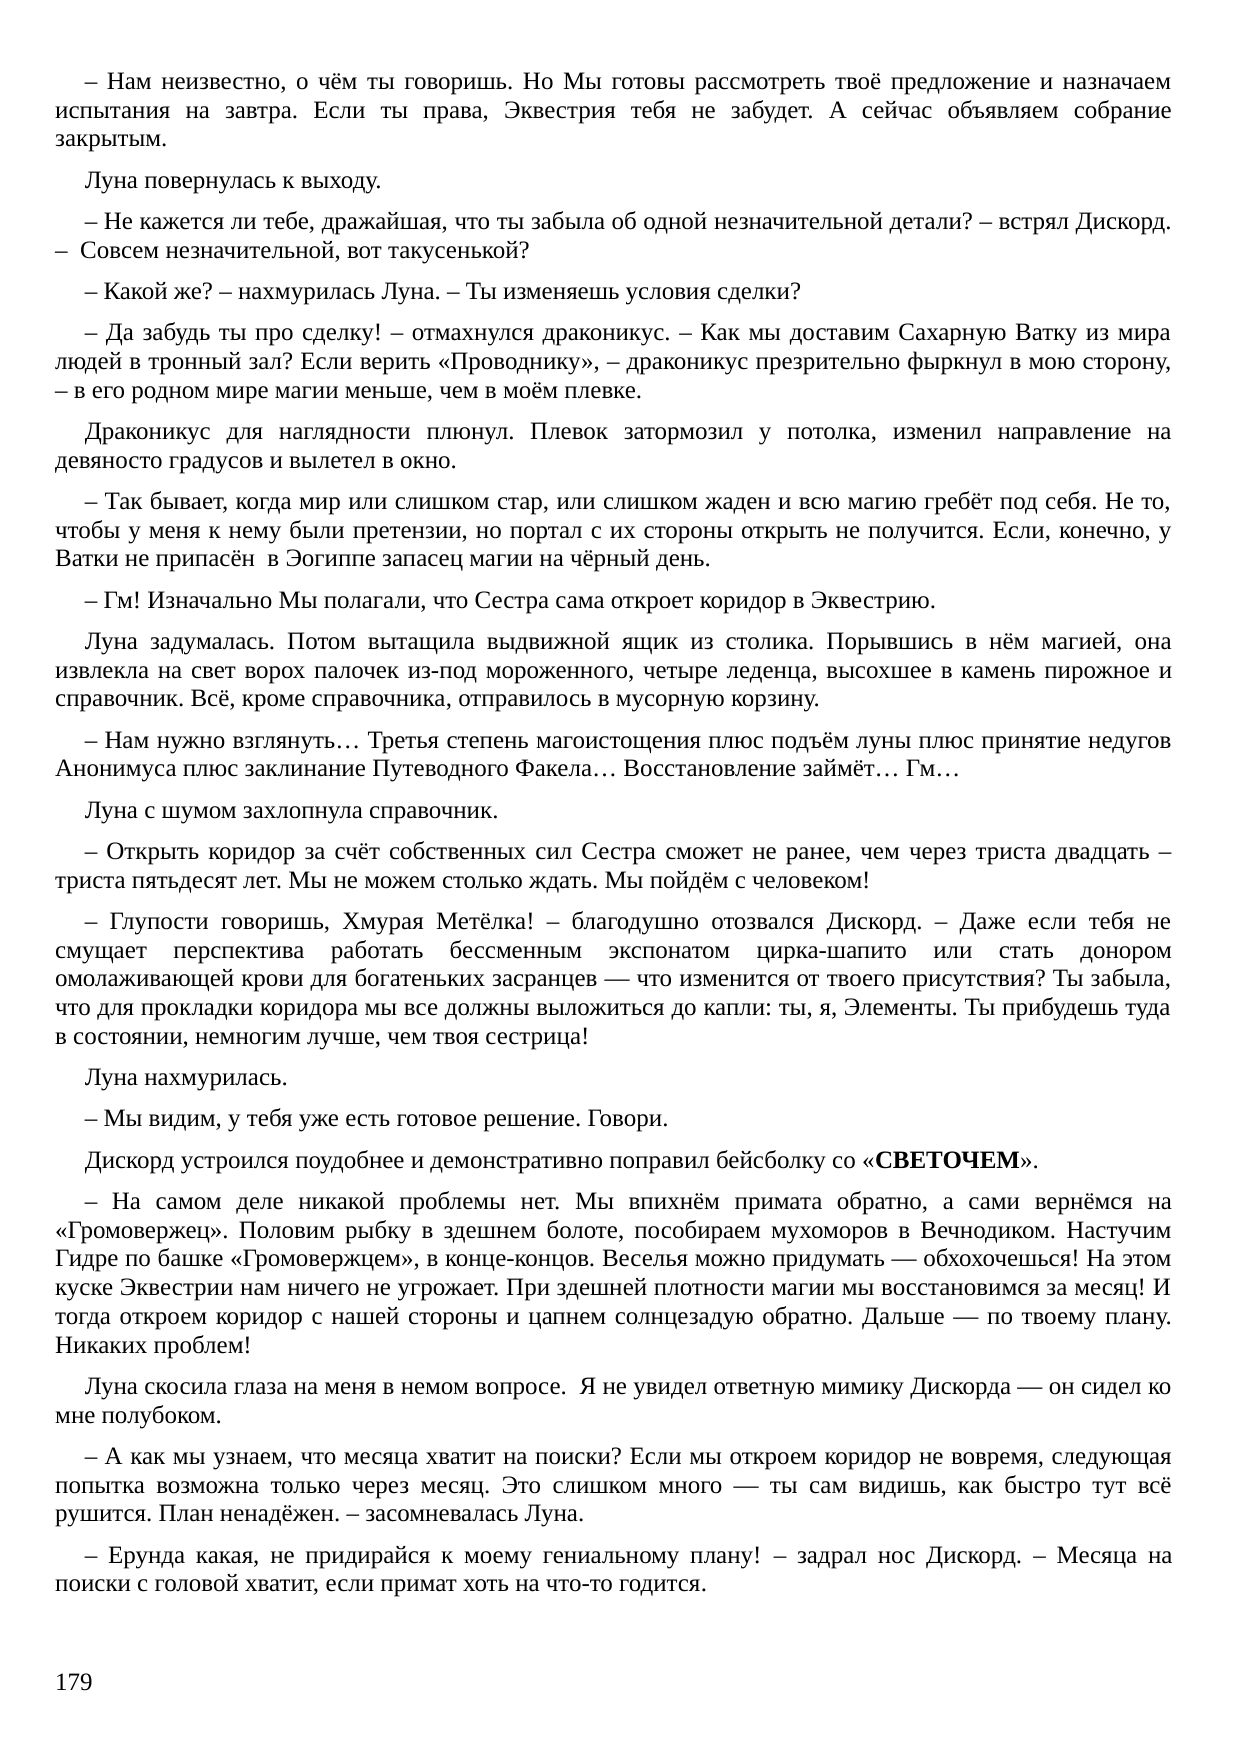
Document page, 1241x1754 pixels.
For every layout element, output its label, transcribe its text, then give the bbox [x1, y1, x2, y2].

text – Какой же? – нахмурилась Луна. – Ты изменяешь условия сделки? [55, 276, 1173, 305]
text Дискорд устроился поудобнее и демонстративно поправил бейсболку со «СВЕТОЧЕМ». [55, 1145, 1173, 1173]
text Луна с шумом захлопнула справочник. [55, 795, 1173, 823]
text – А как мы узнаем, что месяца хватит на поиски? Если мы откроем коридор не вовремя, следующая попытка возможна только через месяц. Это слишком много — ты сам видишь, как быстро тут всё рушится. План ненадёжен. – засомневалась Луна. [55, 1441, 1173, 1527]
text – Гм! Изначально Мы полагали, что Сестра сама откроет коридор в Эквестрию. [55, 585, 1173, 613]
text – Глупости говоришь, Хмурая Метёлка! – благодушно отозвался Дискорд. – Даже если тебя не смущает перспектива работать бессменным экспонатом цирка-шапито или стать донором омолаживающей крови для богатеньких засранцев — что изменится от твоего присутствия? Ты забыла, что для прокладки коридора мы все должны выложиться до капли: ты, я, Элементы. Ты прибудешь туда в состоянии, немногим лучше, чем твоя сестрица! [55, 906, 1173, 1050]
text – Открыть коридор за счёт собственных сил Сестра сможет не ранее, чем через триста двадцать – триста пятьдесят лет. Мы не можем столько ждать. Мы пойдём с человеком! [55, 836, 1173, 893]
text – Нам неизвестно, о чём ты говоришь. Но Мы готовы рассмотреть твоё предложение и назначаем испытания на завтра. Если ты права, Эквестрия тебя не забудет. А сейчас объявляем собрание закрытым. [55, 66, 1173, 152]
text Луна повернулась к выходу. [55, 165, 1173, 193]
text – Так бывает, когда мир или слишком стар, или слишком жаден и всю магию гребёт под себя. Не то, чтобы у меня к нему были претензии, но портал с их стороны открыть не получится. Если, конечно, у Ватки не припасён в Эогиппе запасец магии на чёрный день. [55, 486, 1173, 572]
text – Мы видим, у тебя уже есть готовое решение. Говори. [55, 1103, 1173, 1132]
text Луна нахмурилась. [55, 1062, 1173, 1091]
text – Да забудь ты про сделку! – отмахнулся драконикус. – Как мы доставим Сахарную Ватку из мира людей в тронный зал? Если верить «Проводнику», – драконикус презрительно фыркнул в мою сторону, – в его родном мире магии меньше, чем в моём плевке. [55, 317, 1173, 403]
text – Нам нужно взглянуть… Третья степень магоистощения плюс подъём луны плюс принятие недугов Анонимуса плюс заклинание Путеводного Факела… Восстановление займёт… Гм… [55, 725, 1173, 782]
text Драконикус для наглядности плюнул. Плевок затормозил у потолка, изменил направление на девяносто градусов и вылетел в окно. [55, 416, 1173, 473]
text – Ерунда какая, не придирайся к моему гениальному плану! – задрал нос Дискорд. – Месяца на поиски с головой хватит, если примат хоть на что-то годится. [55, 1540, 1173, 1597]
text Луна задумалась. Потом вытащила выдвижной ящик из столика. Порывшись в нём магией, она извлекла на свет ворох палочек из-под мороженного, четыре леденца, высохшее в камень пирожное и справочник. Всё, кроме справочника, отправилось в мусорную корзину. [55, 626, 1173, 712]
text Луна скосила глаза на меня в немом вопросе. Я не увидел ответную мимику Дискорда — он сидел ко мне полубоком. [55, 1371, 1173, 1428]
text – Не кажется ли тебе, дражайшая, что ты забыла об одной незначительной детали? – встрял Дискорд. – Совсем незначительной, вот такусенькой? [55, 206, 1173, 263]
text – На самом деле никакой проблемы нет. Мы впихнём примата обратно, а сами вернёмся на «Громовержец». Половим рыбку в здешнем болоте, пособираем мухоморов в Вечнодиком. Настучим Гидре по башке «Громовержцем», в конце-концов. Веселья можно придумать — обхохочешься! На этом куске Эквестрии нам ничего не угрожает. При здешней плотности магии мы восстановимся за месяц! И тогда откроем коридор с нашей стороны и цапнем солнцезадую обратно. Дальше — по твоему плану. Никаких проблем! [55, 1186, 1173, 1358]
